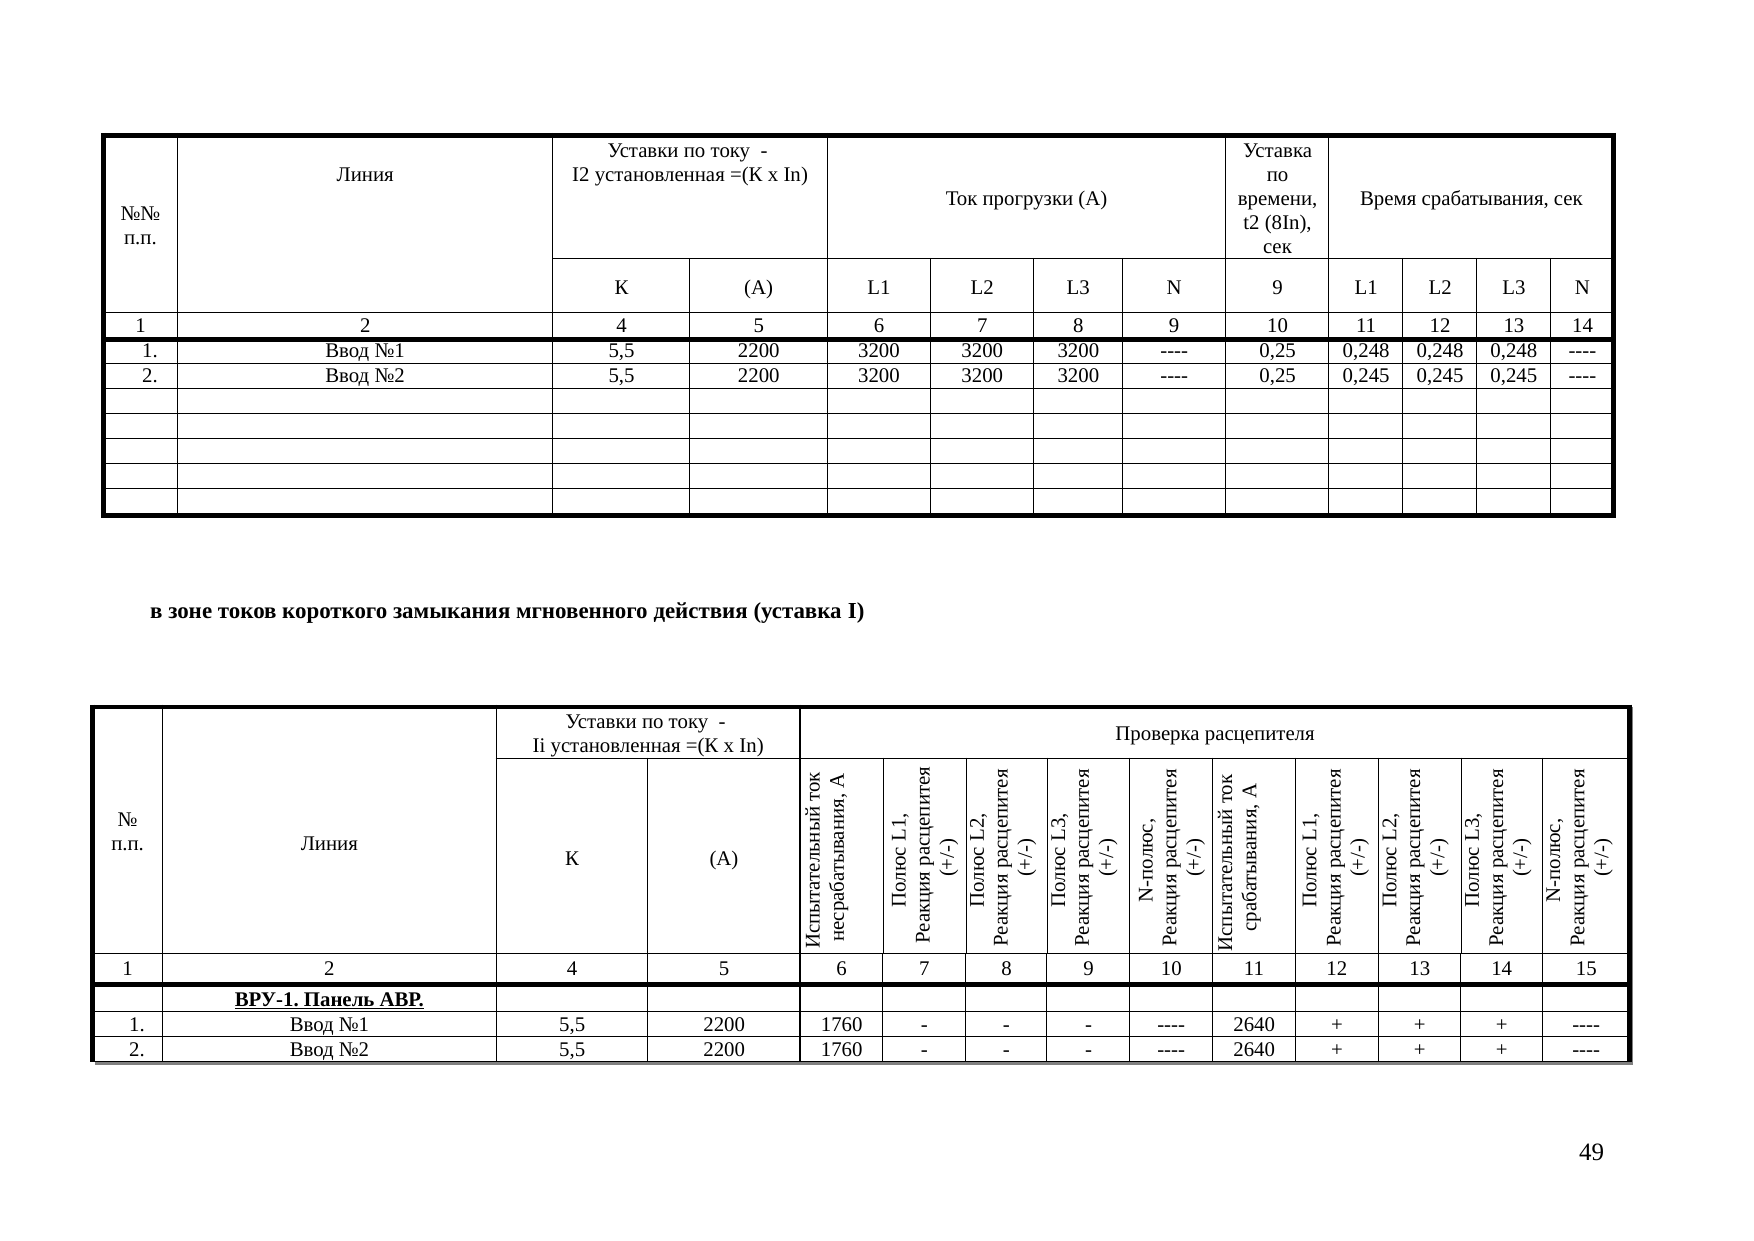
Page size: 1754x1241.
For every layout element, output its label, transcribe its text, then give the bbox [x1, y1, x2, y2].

table_header Уставки по току - Ii установленная =(К х In) [497, 709, 799, 757]
table_cell N-полюс, Реакция расцепитея (+/-) [1543, 759, 1627, 953]
table_cell 2200 [648, 1037, 799, 1061]
table_cell Испытательный ток несрабатывания, А [801, 759, 883, 953]
table_cell - [1047, 1012, 1129, 1036]
table_cell L3 [1477, 259, 1550, 312]
table_cell [1329, 414, 1402, 438]
table_cell N [1551, 259, 1611, 312]
table_cell [1329, 489, 1402, 513]
table_cell [1226, 439, 1328, 463]
table_cell (А) [690, 259, 827, 312]
table_cell [690, 439, 827, 463]
table_cell [497, 987, 647, 1011]
table_cell [178, 439, 552, 463]
table_cell 7 [931, 313, 1033, 337]
table_cell [1123, 414, 1225, 438]
table_cell [931, 389, 1033, 413]
table_cell ---- [1551, 364, 1611, 387]
table_cell 11 [1329, 313, 1402, 337]
table_cell 13 [1379, 954, 1460, 982]
table_cell [1551, 489, 1611, 513]
table_cell [1551, 389, 1611, 413]
table_cell [1543, 987, 1627, 1011]
table_cell 5,5 [553, 364, 689, 387]
table_header Уставки по току - I2 установленная =(К х In) [553, 138, 827, 258]
table_cell [1123, 439, 1225, 463]
table_cell ---- [1130, 1037, 1212, 1061]
table_cell К [497, 759, 647, 953]
table_cell 10 [1226, 313, 1328, 337]
table_cell 5 [690, 313, 827, 337]
table_cell ---- [1130, 1012, 1212, 1036]
table_cell ---- [1543, 1037, 1627, 1061]
table_cell 2640 [1213, 1012, 1295, 1036]
table_cell [178, 414, 552, 438]
table_cell [106, 414, 177, 438]
table_cell 0,25 [1226, 364, 1328, 387]
table_cell 5,5 [553, 342, 689, 362]
table_header Линия [163, 709, 496, 953]
table_cell ---- [1543, 1012, 1627, 1036]
table_cell [1226, 414, 1328, 438]
table_cell (А) [648, 759, 799, 953]
table_cell [828, 389, 930, 413]
table_cell [1123, 464, 1225, 488]
table_cell 13 [1477, 313, 1550, 337]
table_cell 0,248 [1477, 342, 1550, 362]
table_cell + [1379, 1037, 1460, 1061]
table_cell 4 [553, 313, 689, 337]
table_header №№ п.п. [106, 138, 177, 312]
table_cell [1551, 464, 1611, 488]
table_cell [1034, 389, 1122, 413]
table_cell 6 [801, 954, 882, 982]
table_cell 9 [1123, 313, 1225, 337]
table_cell 14 [1461, 954, 1542, 982]
table_cell 4 [497, 954, 647, 982]
table_cell 7 [883, 954, 965, 982]
table_cell Ввод №2 [178, 364, 552, 387]
table_cell 12 [1403, 313, 1476, 337]
table_header Уставка по времени, t2 (8In), сек [1226, 138, 1328, 258]
table_cell 8 [1034, 313, 1122, 337]
table_cell [1403, 414, 1476, 438]
table_cell 2200 [690, 364, 827, 387]
table_cell ---- [1123, 342, 1225, 362]
table_cell [883, 987, 965, 1011]
text в зоне токов короткого замыкания мгновенного действия (уставка I) [150, 597, 1604, 623]
table_cell L1 [1329, 259, 1402, 312]
table_cell [106, 489, 177, 513]
table_cell + [1379, 1012, 1460, 1036]
table_header Ток прогрузки (А) [828, 138, 1225, 258]
table_cell L3 [1034, 259, 1122, 312]
table_cell - [966, 1012, 1046, 1036]
table_cell - [1047, 1037, 1129, 1061]
table_cell 1. [95, 1012, 162, 1036]
table_cell 5 [648, 954, 799, 982]
table_cell Полюс L3, Реакция расцепитея (+/-) [1462, 759, 1542, 953]
table_cell ---- [1551, 342, 1611, 362]
table_cell 0,245 [1403, 364, 1476, 387]
table_cell [931, 489, 1033, 513]
table_cell [1403, 439, 1476, 463]
table_cell [1477, 414, 1550, 438]
table_cell - [883, 1012, 965, 1036]
table_cell [1130, 987, 1212, 1011]
table_cell 5,5 [497, 1012, 647, 1036]
table_cell Испытательный ток срабатывания, А [1213, 759, 1295, 953]
table_cell 10 [1130, 954, 1212, 982]
table_cell - [883, 1037, 965, 1061]
table_cell Полюс L2, Реакция расцепитея (+/-) [967, 759, 1047, 953]
table_cell 0,248 [1403, 342, 1476, 362]
table_cell [1226, 464, 1328, 488]
table_cell [95, 987, 162, 1011]
table_cell [1477, 464, 1550, 488]
table_cell 1 [106, 313, 177, 337]
table_cell L1 [828, 259, 930, 312]
table_cell [553, 414, 689, 438]
table_cell [931, 464, 1033, 488]
table_cell [1034, 464, 1122, 488]
table_cell [1034, 489, 1122, 513]
table_cell [553, 389, 689, 413]
table_cell [690, 414, 827, 438]
table_cell [931, 439, 1033, 463]
table_cell [1296, 987, 1378, 1011]
table_cell 2 [178, 313, 552, 337]
table_cell L2 [1403, 259, 1476, 312]
table_header Линия [178, 138, 552, 312]
table_cell 1 [95, 954, 162, 982]
table_cell 3200 [828, 364, 930, 387]
table_cell [553, 489, 689, 513]
table_cell Полюс L2, Реакция расцепитея (+/-) [1379, 759, 1461, 953]
table_cell [178, 464, 552, 488]
table_cell [1379, 987, 1460, 1011]
table_cell [966, 987, 1046, 1011]
table_cell 2640 [1213, 1037, 1295, 1061]
table_cell + [1461, 1012, 1542, 1036]
table_cell Полюс L3, Реакция расцепитея (+/-) [1048, 759, 1129, 953]
table_cell [801, 987, 882, 1011]
table_cell [1329, 389, 1402, 413]
table_cell 0,25 [1226, 342, 1328, 362]
table_cell [1551, 414, 1611, 438]
table_cell [828, 464, 930, 488]
table_header Проверка расцепителя [801, 709, 1627, 757]
table_cell [1461, 987, 1542, 1011]
table_cell 3200 [828, 342, 930, 362]
table_cell [1329, 439, 1402, 463]
table_cell 3200 [931, 364, 1033, 387]
table_cell [690, 389, 827, 413]
table_cell [931, 414, 1033, 438]
table_cell [1403, 489, 1476, 513]
table_cell ---- [1123, 364, 1225, 387]
table_cell [106, 389, 177, 413]
table_cell Ввод №1 [163, 1012, 496, 1036]
table_cell [178, 489, 552, 513]
table_cell [1477, 389, 1550, 413]
table_cell [178, 389, 552, 413]
table_cell 3200 [1034, 364, 1122, 387]
table_cell 1760 [801, 1012, 882, 1036]
table_cell [648, 987, 799, 1011]
table_cell Ввод №2 [163, 1037, 496, 1061]
table_cell [690, 464, 827, 488]
table_cell [1034, 414, 1122, 438]
table_cell 0,245 [1477, 364, 1550, 387]
table_cell 0,248 [1329, 342, 1402, 362]
table_cell N [1123, 259, 1225, 312]
table_cell Ввод №1 [178, 342, 552, 362]
table_cell + [1296, 1012, 1378, 1036]
table_cell [690, 489, 827, 513]
table_cell 3200 [1034, 342, 1122, 362]
table_cell 2200 [690, 342, 827, 362]
table_cell 1. [106, 342, 177, 362]
table_cell - [966, 1037, 1046, 1061]
table_cell ВРУ-1. Панель АВР. [163, 987, 496, 1011]
table_cell К [553, 259, 689, 312]
table_cell [1123, 389, 1225, 413]
table_cell [106, 464, 177, 488]
table_cell 2200 [648, 1012, 799, 1036]
table_cell 9 [1047, 954, 1129, 982]
table_cell [1403, 464, 1476, 488]
table_cell 1760 [801, 1037, 882, 1061]
table_cell 12 [1296, 954, 1378, 982]
table_cell 3200 [931, 342, 1033, 362]
table_cell [553, 439, 689, 463]
table_cell Полюс L1, Реакция расцепитея (+/-) [884, 759, 966, 953]
table_cell [1226, 489, 1328, 513]
table_cell [1477, 439, 1550, 463]
table_cell [1477, 489, 1550, 513]
table_cell [828, 489, 930, 513]
table_cell 9 [1226, 259, 1328, 312]
table_cell [828, 439, 930, 463]
table_header № п.п. [95, 709, 162, 953]
table_cell 2. [106, 364, 177, 387]
table_cell 2 [163, 954, 496, 982]
table_cell N-полюс, Реакция расцепитея (+/-) [1130, 759, 1212, 953]
table_cell 14 [1551, 313, 1611, 337]
table_cell 5,5 [497, 1037, 647, 1061]
table_cell [1403, 389, 1476, 413]
table_cell [1551, 439, 1611, 463]
table_cell [1213, 987, 1295, 1011]
table_cell [1123, 489, 1225, 513]
table_cell Полюс L1, Реакция расцепитея (+/-) [1296, 759, 1378, 953]
table_cell [1034, 439, 1122, 463]
table_cell [1047, 987, 1129, 1011]
table_cell 15 [1543, 954, 1627, 982]
table_cell 0,245 [1329, 364, 1402, 387]
table_cell 11 [1213, 954, 1295, 982]
table_header Время срабатывания, сек [1329, 138, 1611, 258]
table_cell [1329, 464, 1402, 488]
table_cell [553, 464, 689, 488]
table_cell [828, 414, 930, 438]
table_cell [1226, 389, 1328, 413]
table_cell + [1461, 1037, 1542, 1061]
table_cell + [1296, 1037, 1378, 1061]
table_cell 8 [966, 954, 1046, 982]
table_cell 2. [95, 1037, 162, 1061]
table_cell L2 [931, 259, 1033, 312]
table_cell 6 [828, 313, 930, 337]
table_cell [106, 439, 177, 463]
